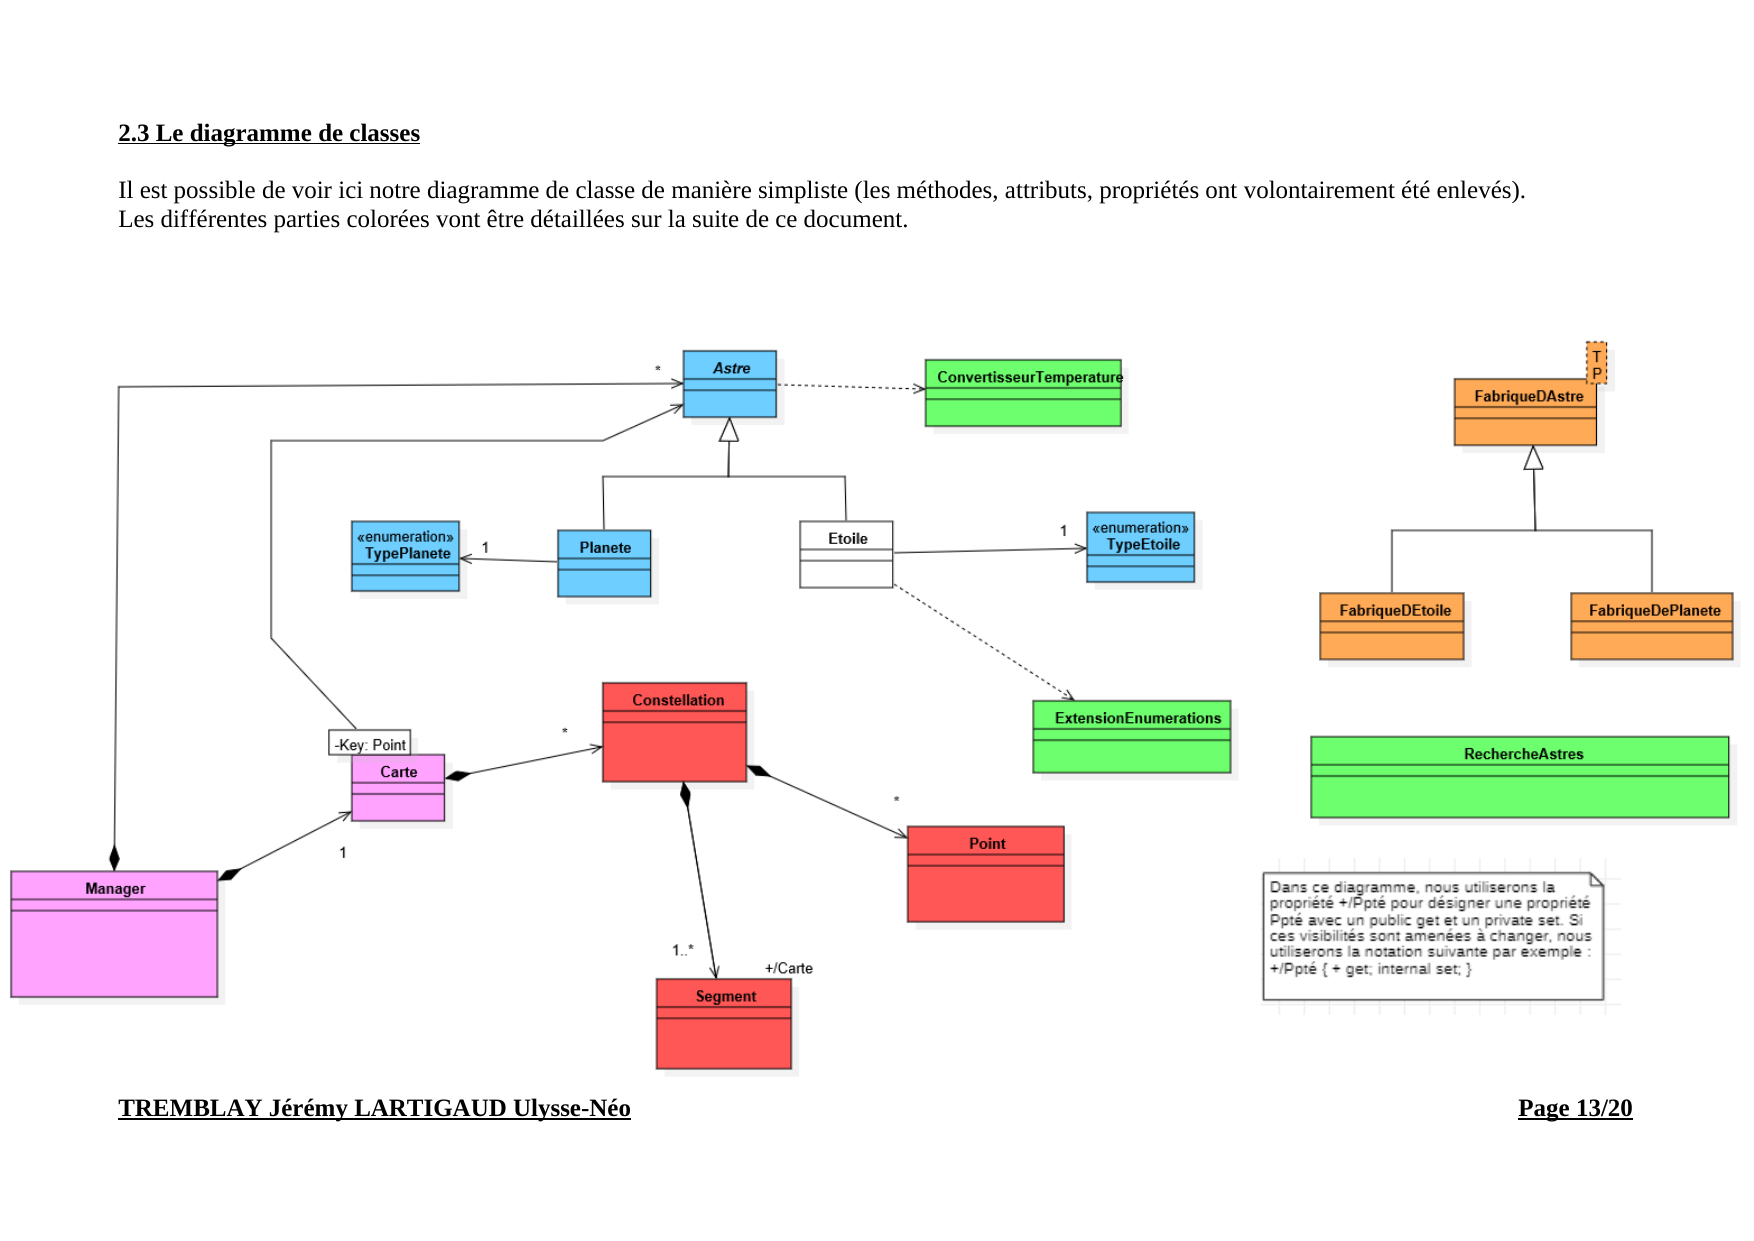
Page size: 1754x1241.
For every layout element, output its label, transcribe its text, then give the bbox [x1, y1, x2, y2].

text Il est possible de voir ici notre diagramme de classe de manière simpliste (les méthodes, attributs, propriétés ont volontairement été enlevés). [118, 176, 1636, 204]
text 2.3 Le diagramme de classes [118, 118, 1636, 147]
text Les différentes parties colorées vont être détaillées sur la suite de ce document. [118, 204, 1636, 233]
picture [0, 277, 1754, 1089]
